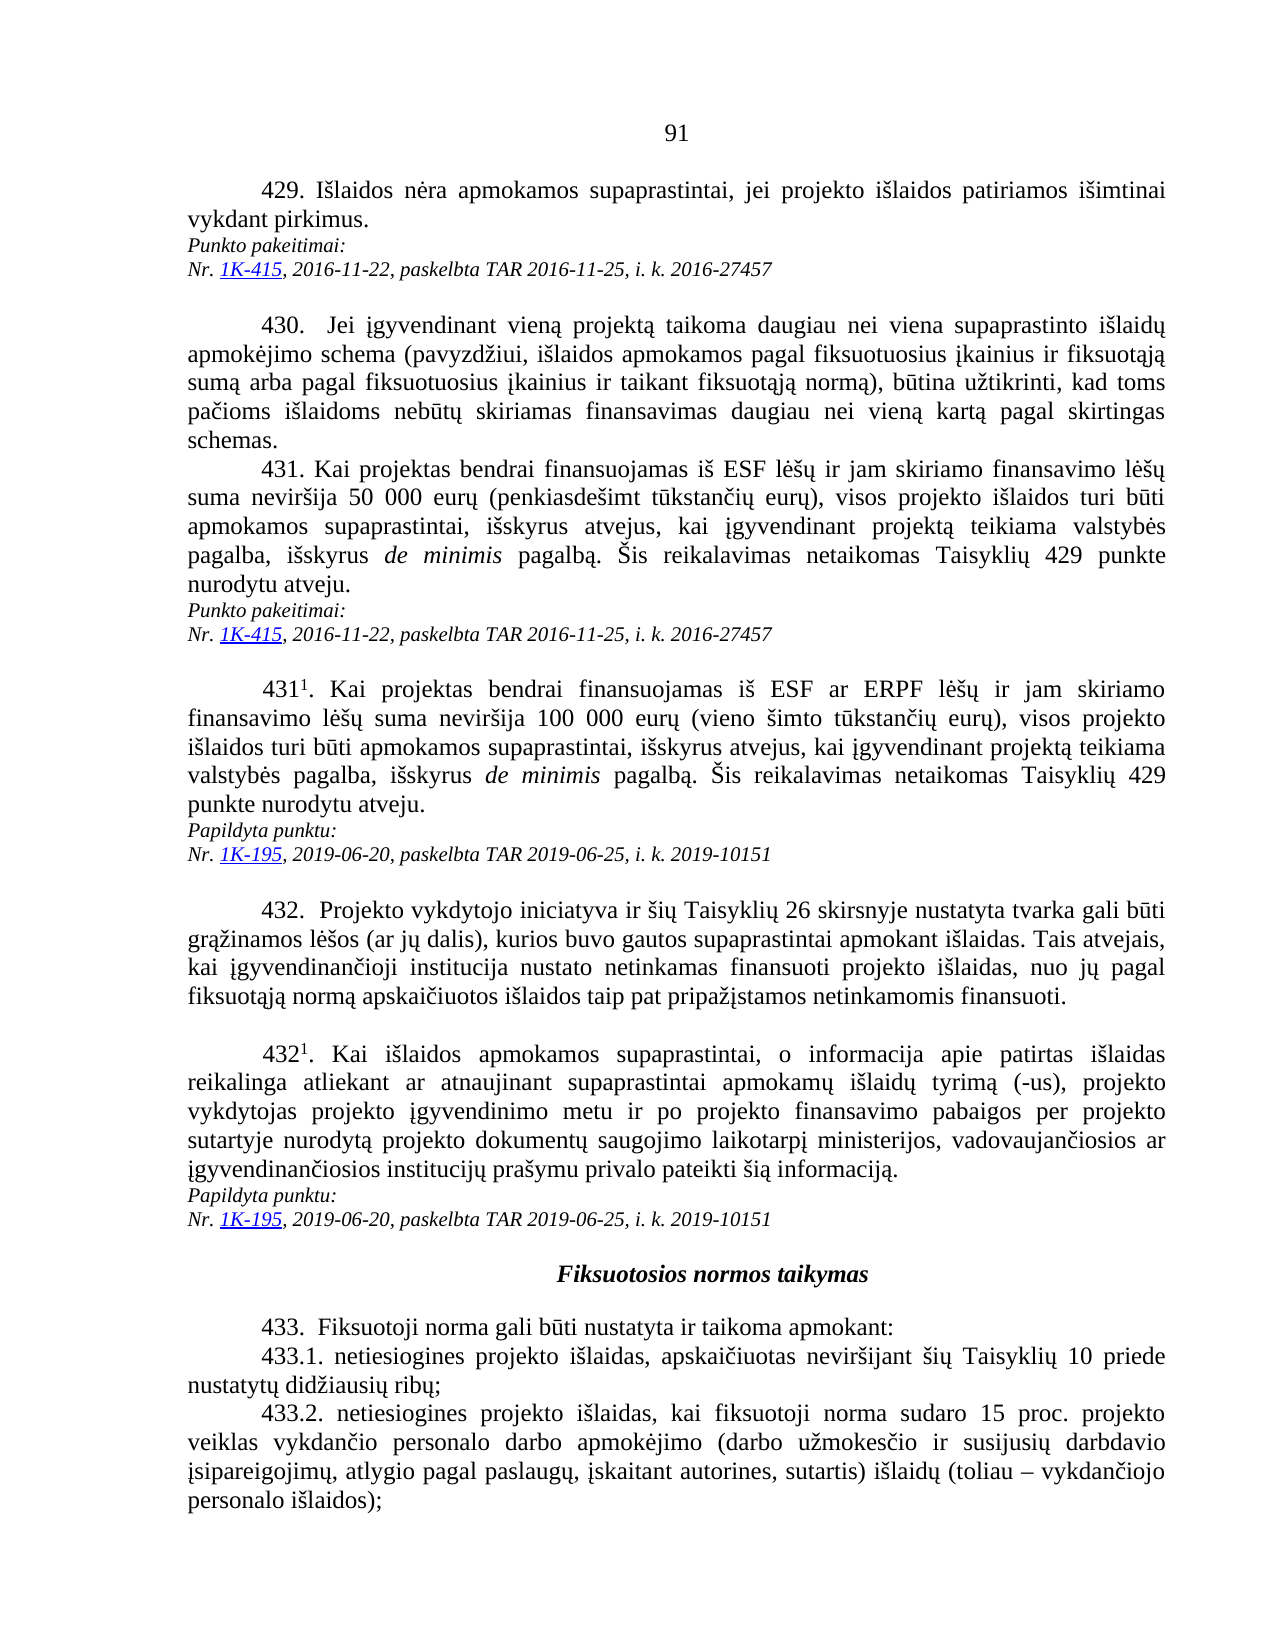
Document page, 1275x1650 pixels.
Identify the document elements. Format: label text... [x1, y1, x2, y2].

subtitle Fiksuotosios normos taikymas [261, 1259, 1167, 1288]
text 429. Išlaidos nėra apmokamos supaprastintai, jei projekto išlaidos patiriamos išimtinai vykdant pirkimus. [187, 176, 1167, 233]
text 4311. Kai projektas bendrai finansuojamas iš ESF ar ERPF lėšų ir jam skiriamo finansavimo lėšų suma neviršija 100 000 eurų (vieno šimto tūkstančių eurų), visos projekto išlaidos turi būti apmokamos supaprastintai, išskyrus atvejus, kai įgyvendinant projektą teikiama valstybės pagalba, išskyrus de minimis pagalbą. Šis reikalavimas netaikomas Taisyklių 429 punkte nurodytu atveju. [187, 674, 1167, 818]
text Nr. 1K-195, 2019-06-20, paskelbta TAR 2019-06-25, i. k. 2019-10151 [187, 1207, 1167, 1231]
text 431. Kai projektas bendrai finansuojamas iš ESF lėšų ir jam skiriamo finansavimo lėšų suma neviršija 50 000 eurų (penkiasdešimt tūkstančių eurų), visos projekto išlaidos turi būti apmokamos supaprastintai, išskyrus atvejus, kai įgyvendinant projektą teikiama valstybės pagalba, išskyrus de minimis pagalbą. Šis reikalavimas netaikomas Taisyklių 429 punkte nurodytu atveju. [187, 454, 1167, 597]
text 433. Fiksuotoji norma gali būti nustatyta ir taikoma apmokant: [187, 1312, 1167, 1341]
text Papildyta punktu: [187, 818, 1167, 842]
text 4321. Kai išlaidos apmokamos supaprastintai, o informacija apie patirtas išlaidas reikalinga atliekant ar atnaujinant supaprastintai apmokamų išlaidų tyrimą (-us), projekto vykdytojas projekto įgyvendinimo metu ir po projekto finansavimo pabaigos per projekto sutartyje nurodytą projekto dokumentų saugojimo laikotarpį ministerijos, vadovaujančiosios ar įgyvendinančiosios institucijų prašymu privalo pateikti šią informaciją. [187, 1039, 1167, 1182]
text Nr. 1K-415, 2016-11-22, paskelbta TAR 2016-11-25, i. k. 2016-27457 [187, 622, 1167, 646]
text Punkto pakeitimai: [187, 233, 1167, 257]
text Nr. 1K-195, 2019-06-20, paskelbta TAR 2019-06-25, i. k. 2019-10151 [187, 842, 1167, 866]
text 430. Jei įgyvendinant vieną projektą taikoma daugiau nei viena supaprastinto išlaidų apmokėjimo schema (pavyzdžiui, išlaidos apmokamos pagal fiksuotuosius įkainius ir fiksuotąją sumą arba pagal fiksuotuosius įkainius ir taikant fiksuotąją normą), būtina užtikrinti, kad toms pačioms išlaidoms nebūtų skiriamas finansavimas daugiau nei vieną kartą pagal skirtingas schemas. [187, 310, 1167, 454]
text 432. Projekto vykdytojo iniciatyva ir šių Taisyklių 26 skirsnyje nustatyta tvarka gali būti grąžinamos lėšos (ar jų dalis), kurios buvo gautos supaprastintai apmokant išlaidas. Tais atvejais, kai įgyvendinančioji institucija nustato netinkamas finansuoti projekto išlaidas, nuo jų pagal fiksuotąją normą apskaičiuotos išlaidos taip pat pripažįstamos netinkamomis finansuoti. [187, 895, 1167, 1010]
text 433.2. netiesiogines projekto išlaidas, kai fiksuotoji norma sudaro 15 proc. projekto veiklas vykdančio personalo darbo apmokėjimo (darbo užmokesčio ir susijusių darbdavio įsipareigojimų, atlygio pagal paslaugų, įskaitant autorines, sutartis) išlaidų (toliau – vykdančiojo personalo išlaidos); [187, 1398, 1167, 1513]
text Papildyta punktu: [187, 1182, 1167, 1207]
text Nr. 1K-415, 2016-11-22, paskelbta TAR 2016-11-25, i. k. 2016-27457 [187, 257, 1167, 281]
text Punkto pakeitimai: [187, 597, 1167, 622]
text 433.1. netiesiogines projekto išlaidas, apskaičiuotas neviršijant šių Taisyklių 10 priede nustatytų didžiausių ribų; [187, 1341, 1167, 1398]
